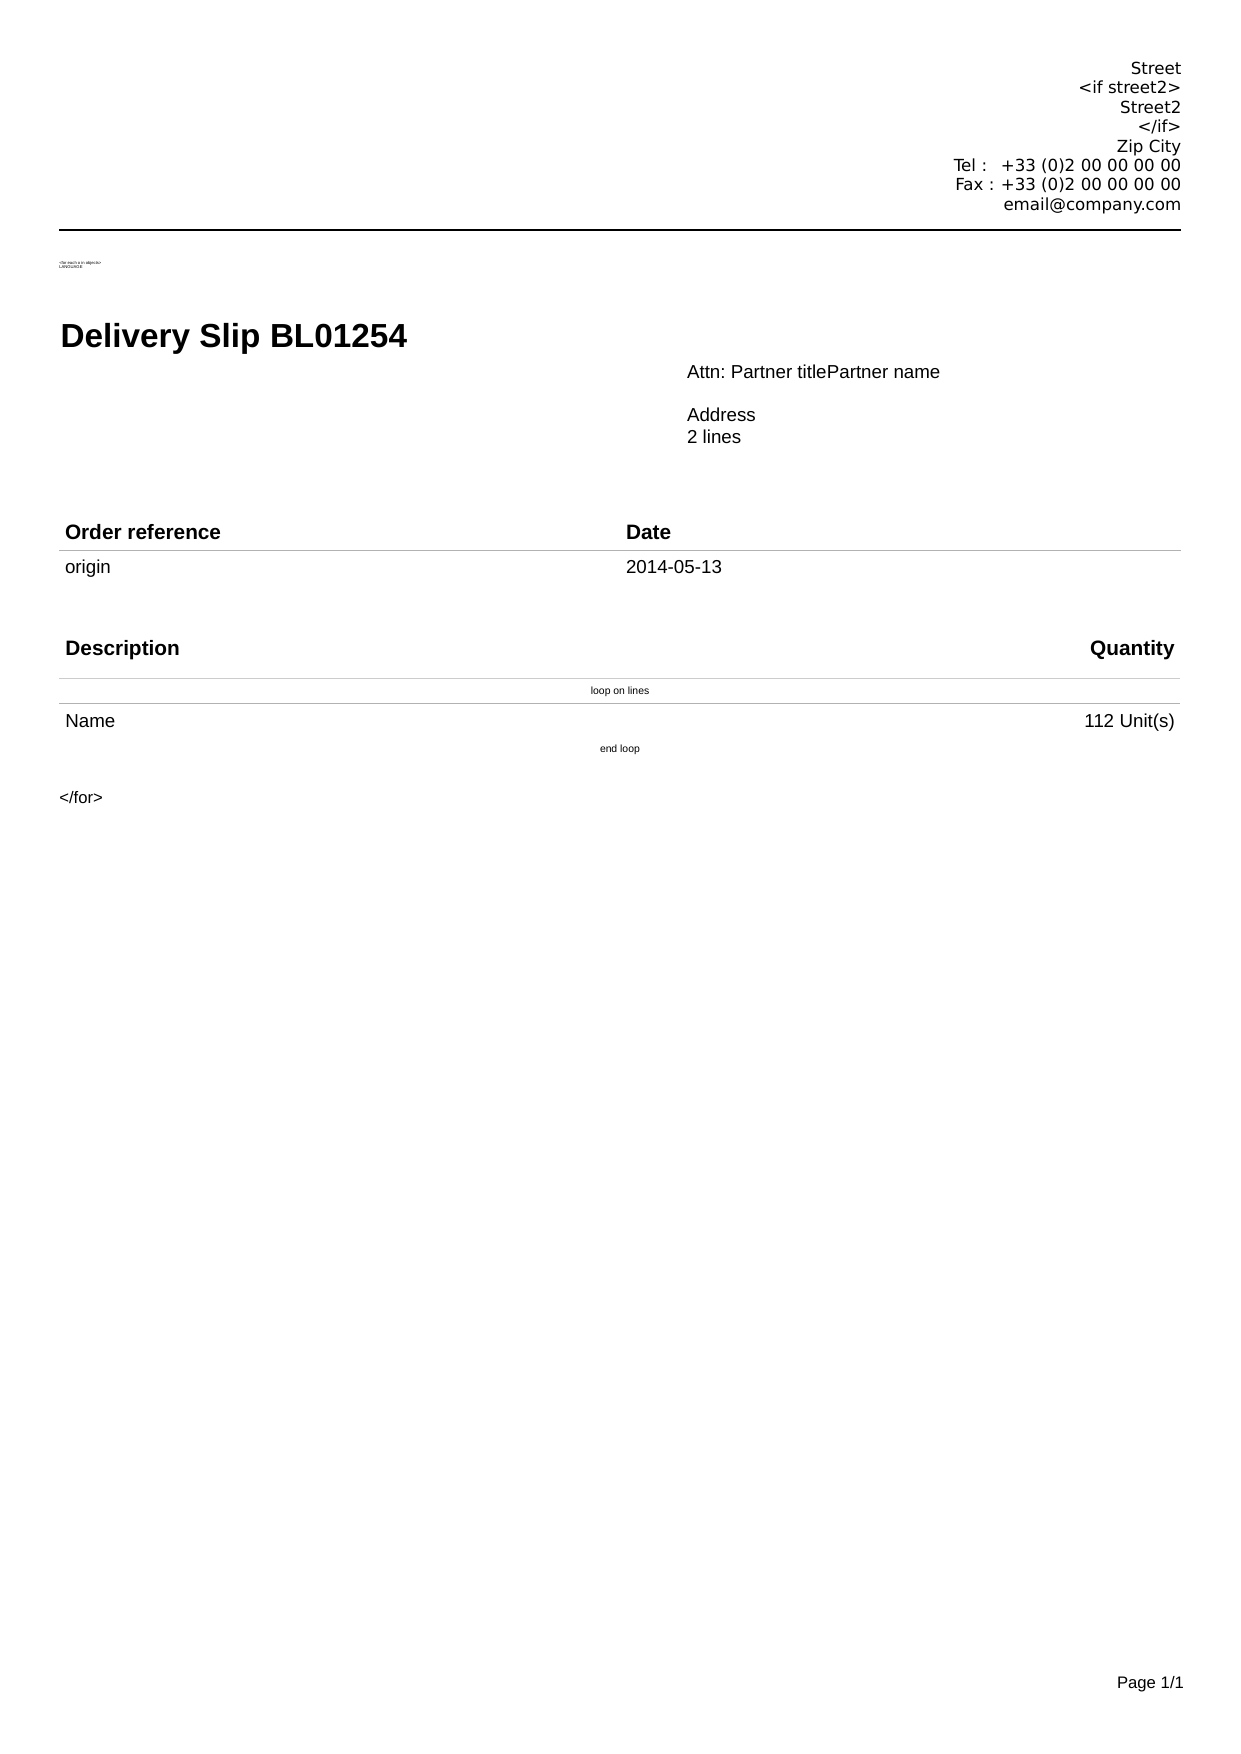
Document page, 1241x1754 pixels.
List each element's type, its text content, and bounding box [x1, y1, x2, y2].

table_cell 112 Unit(s) [745, 704, 1180, 737]
table_cell origin [59, 551, 620, 584]
table_header Quantity [745, 605, 1180, 678]
table_cell 2014-05-13 [620, 551, 1181, 584]
table_cell Name [59, 704, 745, 737]
table_header Delivery Slip BL01254 [59, 270, 686, 493]
table_header Description [59, 605, 745, 678]
table_cell end loop [59, 737, 1180, 767]
text <for each o in objects> [59, 260, 1181, 265]
text </for> [59, 788, 1181, 807]
table_header Date [620, 514, 1181, 549]
table_header Order reference [59, 514, 620, 549]
text LANGUAGE [59, 265, 1181, 270]
table_cell loop on lines [59, 679, 1180, 703]
table_header Attn: Partner titlePartner name Address 2 lines [686, 270, 1180, 493]
